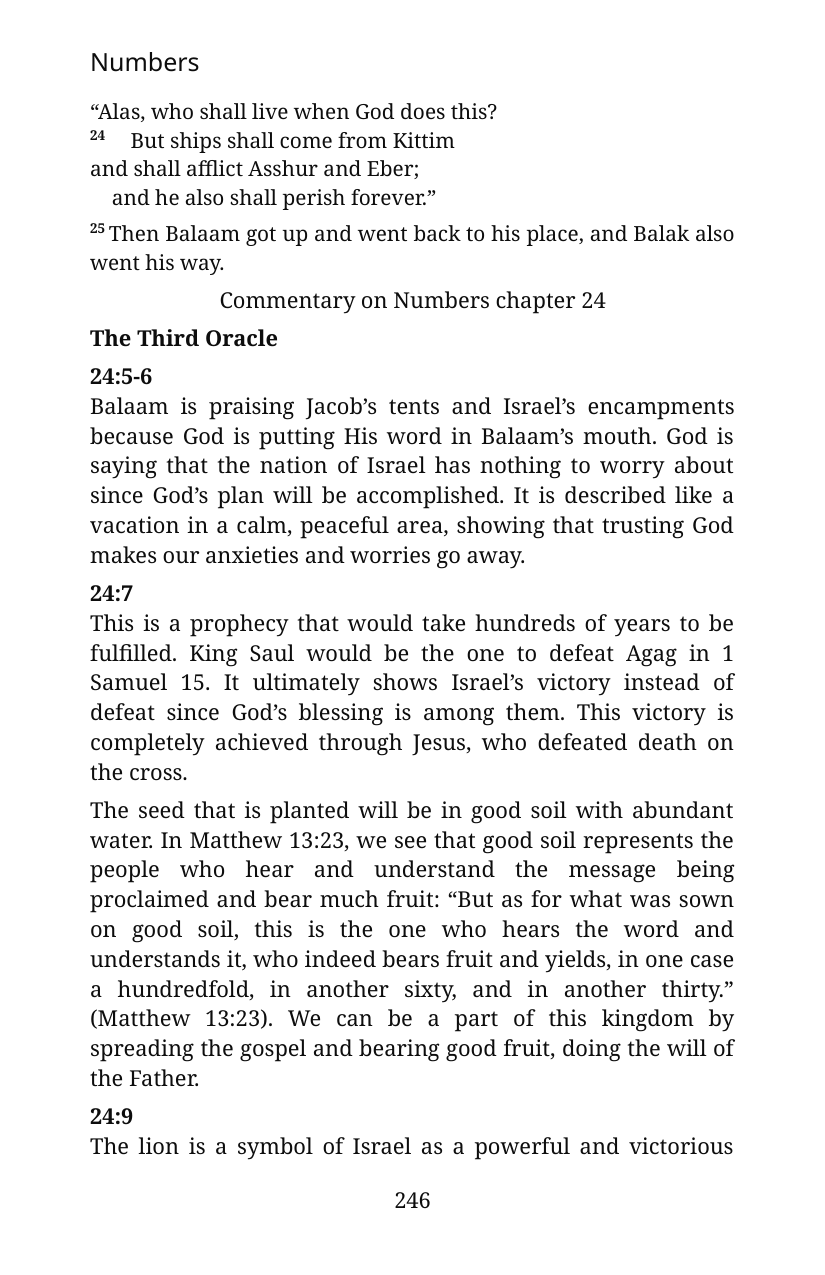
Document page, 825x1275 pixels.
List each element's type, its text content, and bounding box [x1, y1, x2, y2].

text “Alas, who shall live when God does this? 24 But ships shall come from Kittim and shall afflict Asshur and Eber; and he also shall perish forever.” [90, 97, 735, 211]
text 24:5-6 Balaam is praising Jacob’s tents and Israel’s encampments because God is putting His word in Balaam’s mouth. God is saying that the nation of Israel has nothing to worry about since God’s plan will be accomplished. It is described like a vacation in a calm, peaceful area, showing that trusting God makes our anxieties and worries go away. [90, 361, 735, 569]
text The seed that is planted will be in good soil with abundant water. In Matthew 13:23, we see that good soil represents the people who hear and understand the message being proclaimed and bear much fruit: “But as for what was sown on good soil, this is the one who hears the word and understands it, who indeed bears fruit and yields, in one case a hundredfold, in another sixty, and in another thirty.” (Matthew 13:23). We can be a part of this kingdom by spreading the gospel and bearing good fruit, doing the will of the Father. [90, 795, 735, 1093]
text 24:9 The lion is a symbol of Israel as a powerful and victorious [90, 1101, 735, 1161]
text Commentary on Numbers chapter 24 [90, 285, 735, 314]
text 25 Then Balaam got up and went back to his place, and Balak also went his way. [90, 219, 735, 276]
text The Third Oracle [90, 323, 735, 353]
text 24:7 This is a prophecy that would take hundreds of years to be fulfilled. King Saul would be the one to defeat Agag in 1 Samuel 15. It ultimately shows Israel’s victory instead of defeat since God’s blessing is among them. This victory is completely achieved through Jesus, who defeated death on the cross. [90, 578, 735, 786]
